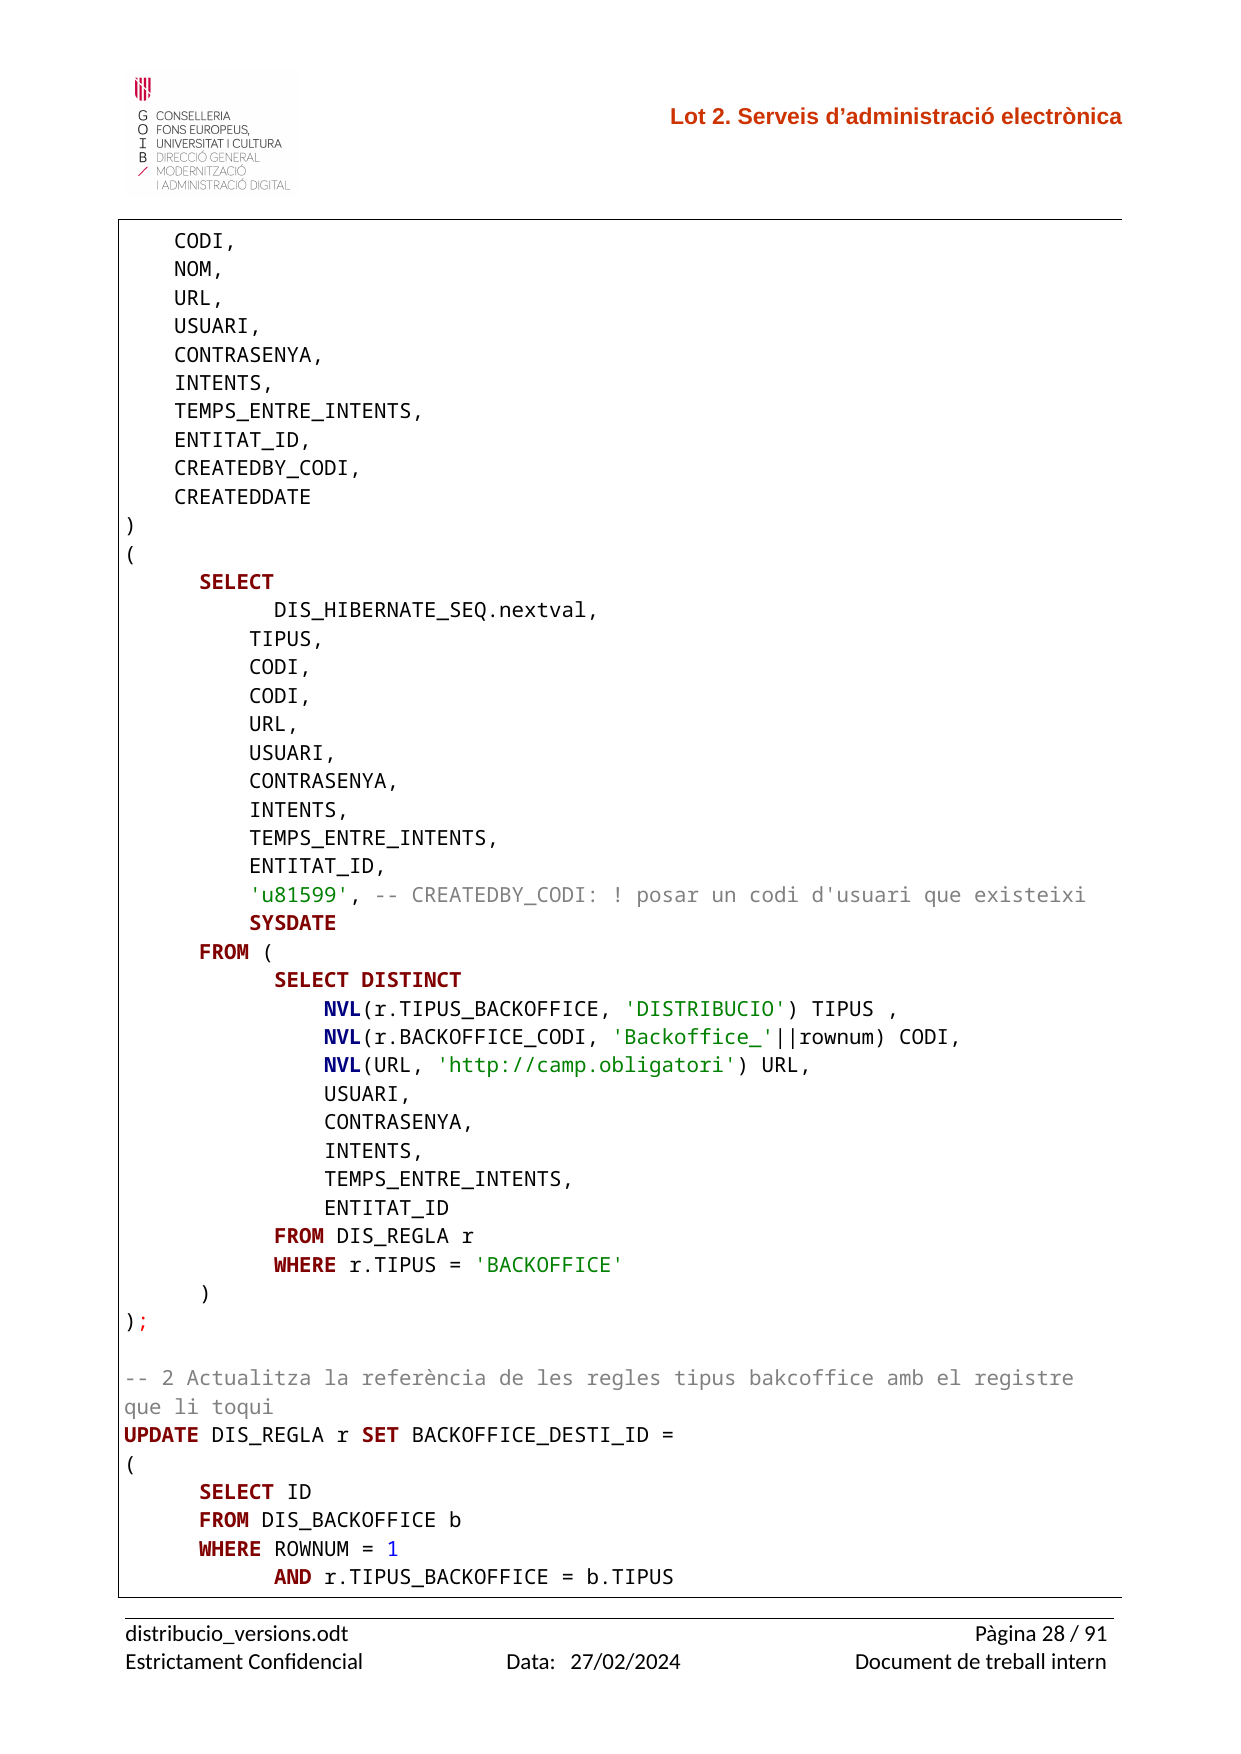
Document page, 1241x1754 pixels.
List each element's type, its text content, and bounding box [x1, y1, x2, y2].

picture [126, 70, 299, 197]
table_header CODI, NOM, URL, USUARI, CONTRASENYA, INTENTS, TEMPS_ENTRE_INTENTS, ENTITAT_ID, CREATEDBY_CODI, CREATEDDATE ) ( SELECT DIS_HIBERNATE_SEQ.nextval, TIPUS, CODI, CODI, URL, USUARI, CONTRASENYA, INTENTS, TEMPS_ENTRE_INTENTS, ENTITAT_ID, 'u81599', -- CREATEDBY_CODI: ! posar un codi d'usuari que existeixi SYSDATE FROM ( SELECT DISTINCT NVL(r.TIPUS_BACKOFFICE, 'DISTRIBUCIO') TIPUS , NVL(r.BACKOFFICE_CODI, 'Backoffice_'||rownum) CODI, NVL(URL, 'http://camp.obligatori') URL, USUARI, CONTRASENYA, INTENTS, TEMPS_ENTRE_INTENTS, ENTITAT_ID FROM DIS_REGLA r WHERE r.TIPUS = 'BACKOFFICE' ) ); -- 2 Actualitza la referència de les regles tipus bakcoffice amb el registre que li toqui UPDATE DIS_REGLA r SET BACKOFFICE_DESTI_ID = ( SELECT ID FROM DIS_BACKOFFICE b WHERE ROWNUM = 1 AND r.TIPUS_BACKOFFICE = b.TIPUS [119, 220, 1122, 1597]
